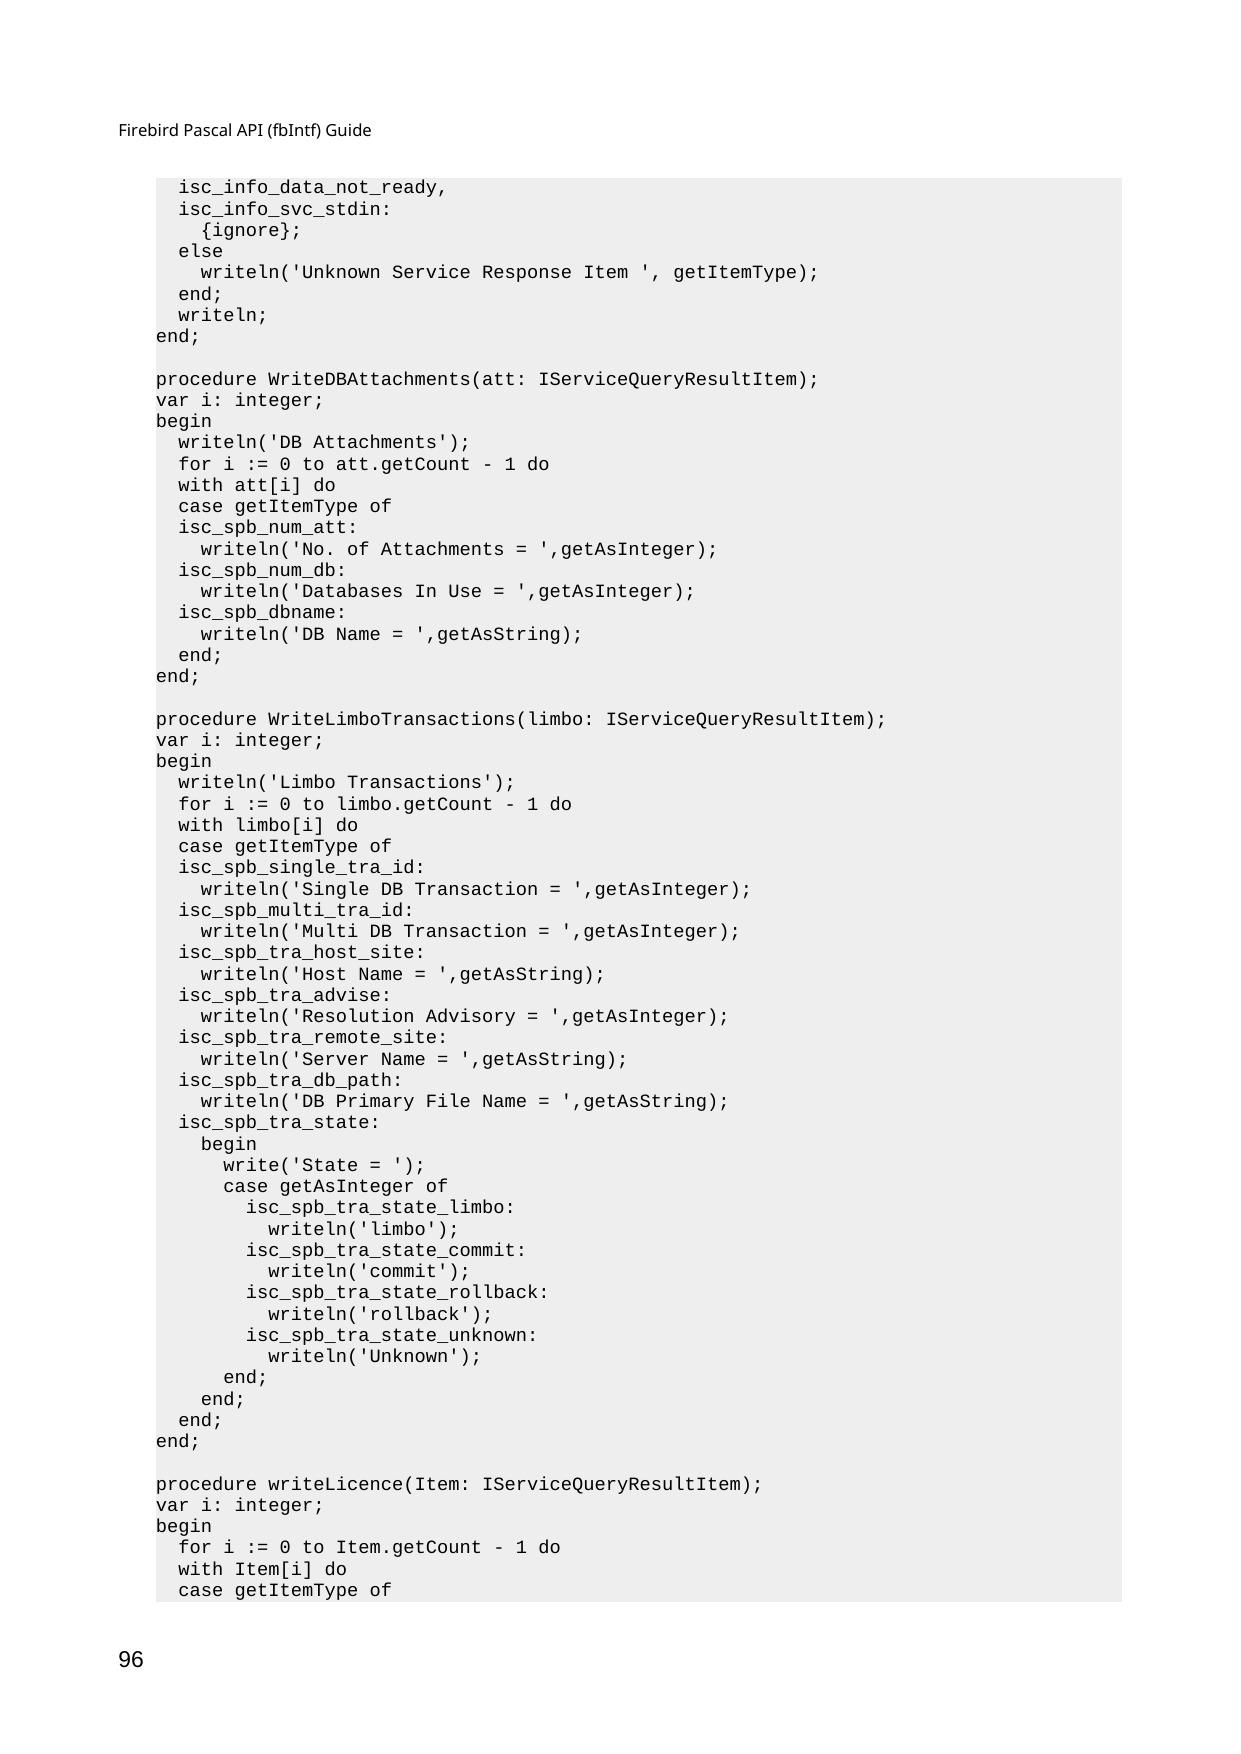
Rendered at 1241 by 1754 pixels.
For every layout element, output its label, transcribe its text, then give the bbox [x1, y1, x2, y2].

text isc_spb_tra_remote_site: [156, 1028, 1122, 1049]
text procedure writeLicence(Item: IServiceQueryResultItem); [156, 1474, 1122, 1496]
text end; [156, 1389, 1122, 1411]
text with Item[i] do [156, 1559, 1122, 1581]
text isc_spb_tra_advise: [156, 986, 1122, 1007]
text writeln('commit'); [156, 1262, 1122, 1283]
text procedure WriteLimboTransactions(limbo: IServiceQueryResultItem); [156, 709, 1122, 731]
text isc_spb_tra_state_commit: [156, 1241, 1122, 1262]
text writeln('DB Primary File Name = ',getAsString); [156, 1092, 1122, 1113]
text writeln('Resolution Advisory = ',getAsInteger); [156, 1007, 1122, 1028]
text var i: integer; [156, 391, 1122, 412]
text isc_spb_tra_state_unknown: [156, 1326, 1122, 1347]
text writeln('rollback'); [156, 1304, 1122, 1326]
text writeln('Unknown Service Response Item ', getItemType); [156, 263, 1122, 284]
text writeln('Server Name = ',getAsString); [156, 1049, 1122, 1071]
text isc_spb_tra_host_site: [156, 943, 1122, 964]
text end; [156, 1432, 1122, 1453]
text isc_spb_tra_db_path: [156, 1071, 1122, 1092]
text write('State = '); [156, 1156, 1122, 1177]
text end; [156, 1411, 1122, 1432]
text writeln('Single DB Transaction = ',getAsInteger); [156, 879, 1122, 901]
text var i: integer; [156, 1496, 1122, 1517]
text case getItemType of [156, 837, 1122, 858]
text case getItemType of [156, 1581, 1122, 1602]
text case getItemType of [156, 497, 1122, 518]
text {ignore}; [156, 221, 1122, 242]
text end; [156, 1368, 1122, 1389]
text begin [156, 1134, 1122, 1156]
text with limbo[i] do [156, 816, 1122, 837]
text procedure WriteDBAttachments(att: IServiceQueryResultItem); [156, 369, 1122, 391]
text isc_spb_tra_state_limbo: [156, 1198, 1122, 1219]
text with att[i] do [156, 476, 1122, 497]
text case getAsInteger of [156, 1177, 1122, 1198]
text for i := 0 to Item.getCount - 1 do [156, 1538, 1122, 1559]
text isc_spb_tra_state: [156, 1113, 1122, 1134]
text isc_info_svc_stdin: [156, 199, 1122, 221]
text isc_info_data_not_ready, [156, 178, 1122, 199]
text isc_spb_num_db: [156, 561, 1122, 582]
text isc_spb_dbname: [156, 603, 1122, 624]
text writeln('Unknown'); [156, 1347, 1122, 1368]
text writeln('Multi DB Transaction = ',getAsInteger); [156, 922, 1122, 943]
text isc_spb_multi_tra_id: [156, 901, 1122, 922]
text end; [156, 327, 1122, 348]
text writeln('Limbo Transactions'); [156, 773, 1122, 794]
text begin [156, 752, 1122, 773]
text isc_spb_single_tra_id: [156, 858, 1122, 879]
text begin [156, 412, 1122, 433]
text begin [156, 1517, 1122, 1538]
text writeln; [156, 306, 1122, 327]
text end; [156, 646, 1122, 667]
text writeln('DB Name = ',getAsString); [156, 624, 1122, 646]
text end; [156, 667, 1122, 688]
text writeln('limbo'); [156, 1219, 1122, 1241]
text writeln('DB Attachments'); [156, 433, 1122, 454]
text writeln('No. of Attachments = ',getAsInteger); [156, 539, 1122, 561]
text for i := 0 to att.getCount - 1 do [156, 454, 1122, 476]
text end; [156, 284, 1122, 306]
text else [156, 242, 1122, 263]
text isc_spb_num_att: [156, 518, 1122, 539]
text var i: integer; [156, 731, 1122, 752]
text writeln('Host Name = ',getAsString); [156, 964, 1122, 986]
text writeln('Databases In Use = ',getAsInteger); [156, 582, 1122, 603]
text isc_spb_tra_state_rollback: [156, 1283, 1122, 1304]
text for i := 0 to limbo.getCount - 1 do [156, 794, 1122, 816]
